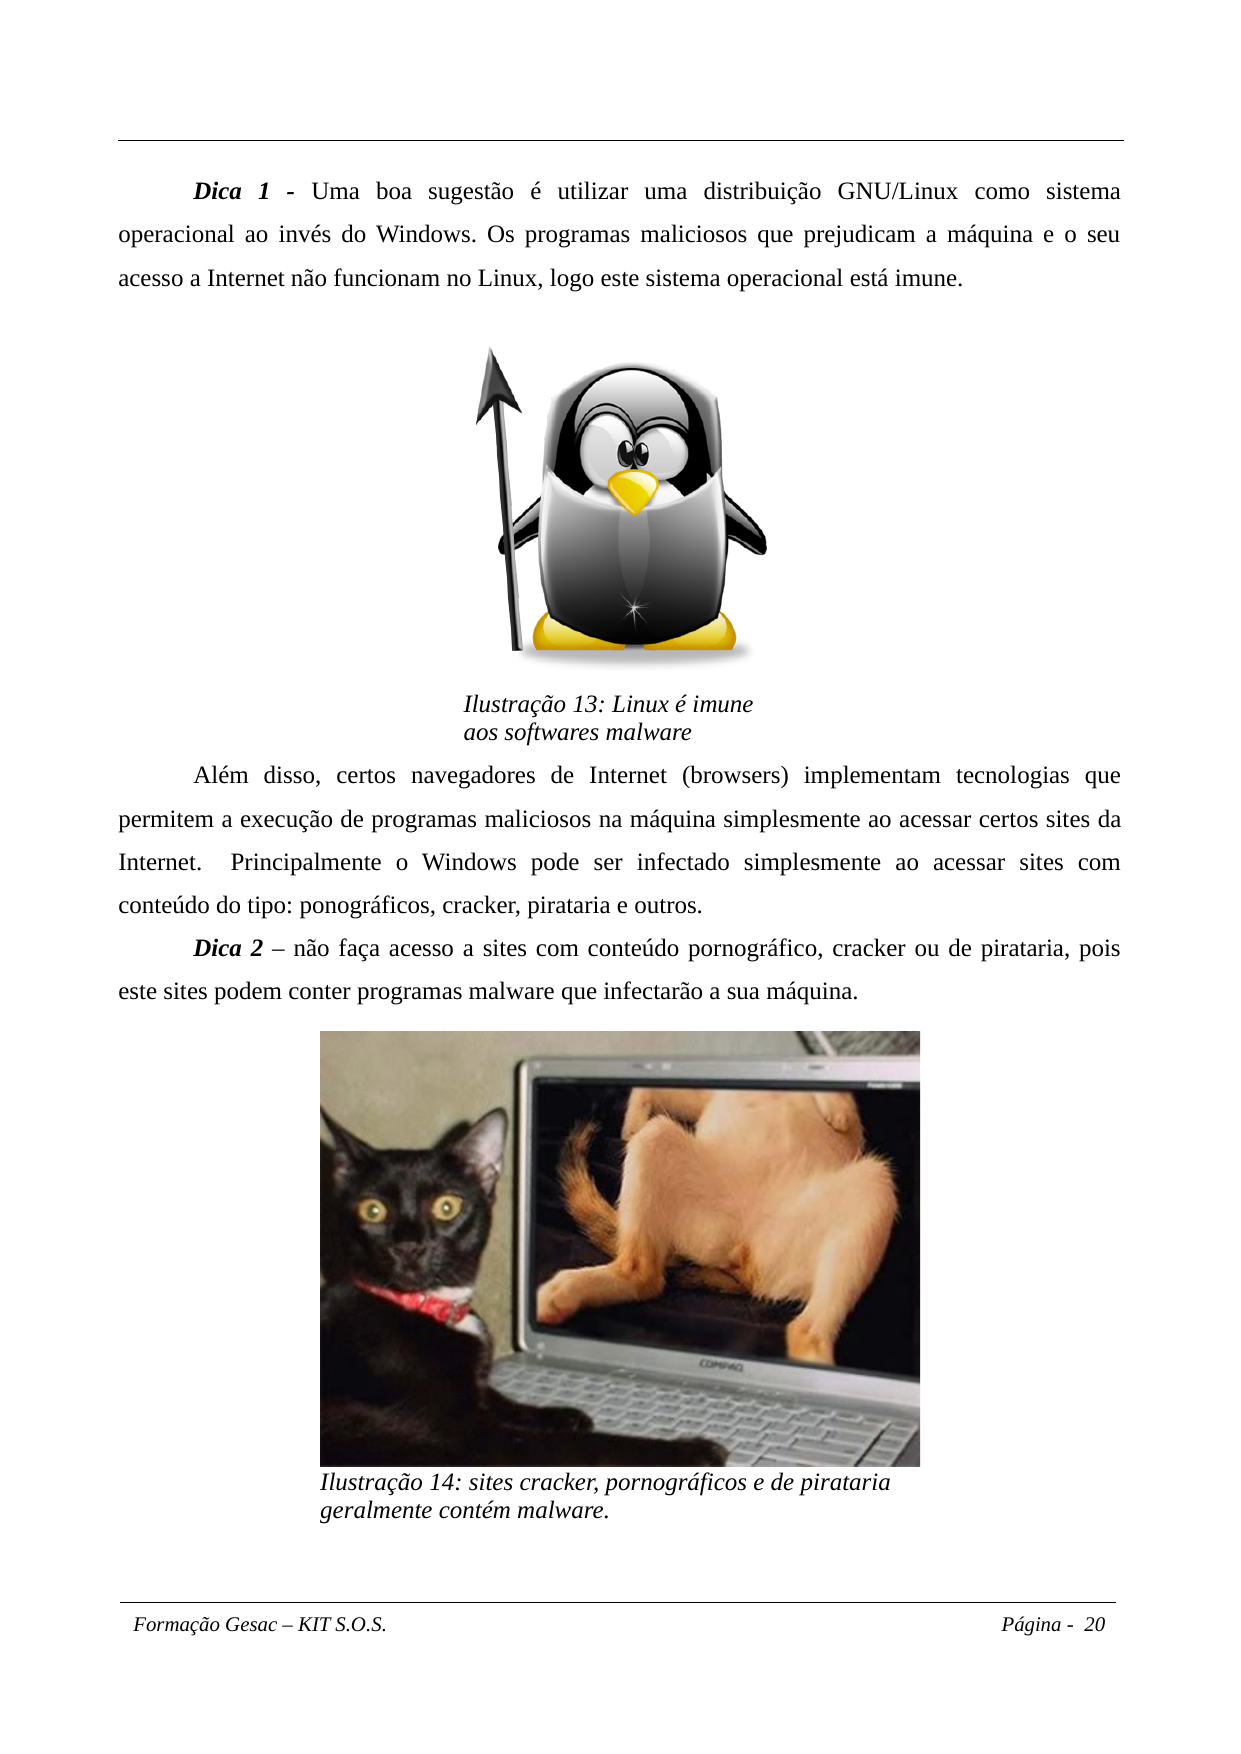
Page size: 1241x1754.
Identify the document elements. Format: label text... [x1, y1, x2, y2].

text Dica 2 – não faça acesso a sites com conteúdo pornográfico, cracker ou de pirataria, pois este sites podem conter programas malware que infectarão a sua máquina. [118, 933, 1122, 1005]
text Ilustração 13: Linux é imune aos softwares malware [463, 689, 777, 746]
text Ilustração 14: sites cracker, pornográficos e de pirataria geralmente contém malware. [320, 1467, 920, 1524]
text Dica 1 - Uma boa sugestão é utilizar uma distribuição GNU/Linux como sistema operacional ao invés do Windows. Os programas maliciosos que prejudicam a máquina e o seu acesso a Internet não funcionam no Linux, logo este sistema operacional está imune. [118, 176, 1122, 291]
picture [463, 318, 777, 689]
text Além disso, certos navegadores de Internet (browsers) implementam tecnologias que permitem a execução de programas maliciosos na máquina simplesmente ao acessar certos sites da Internet. Principalmente o Windows pode ser infectado simplesmente ao acessar sites com conteúdo do tipo: ponográficos, cracker, pirataria e outros. [118, 306, 1122, 919]
text [320, 1019, 920, 1031]
picture [320, 1031, 921, 1467]
